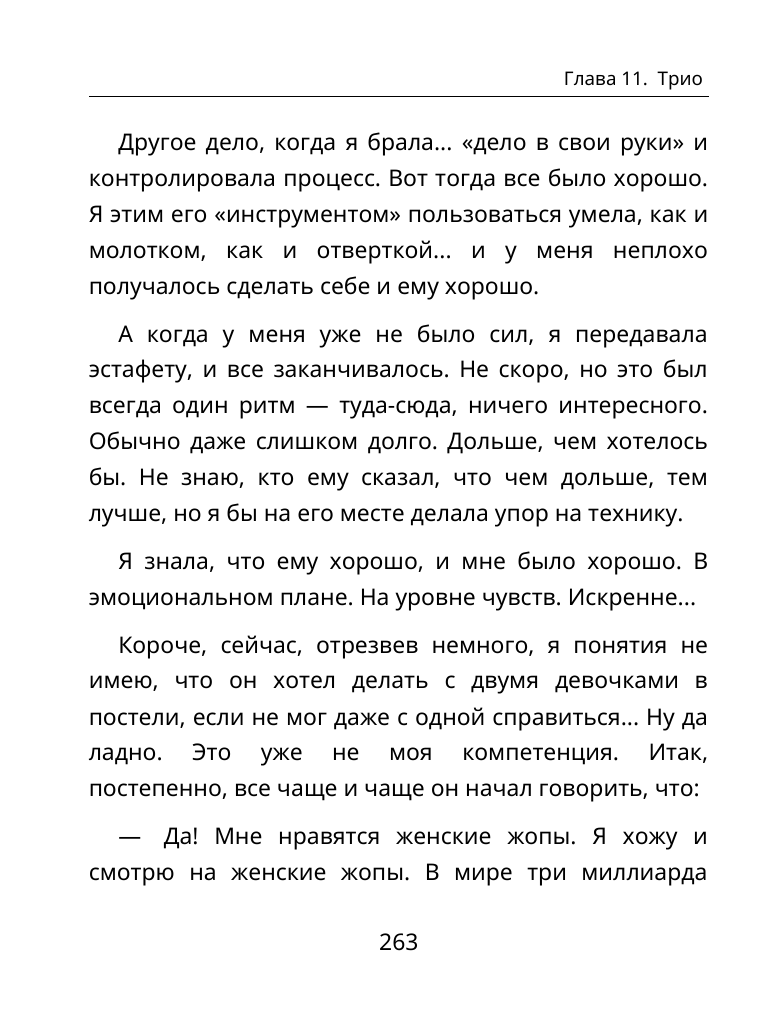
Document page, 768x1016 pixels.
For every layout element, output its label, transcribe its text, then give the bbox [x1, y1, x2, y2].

text Другое дело, когда я брала... «дело в свои руки» и контролировала процесс. Вот тогда все было хорошо. Я этим его «инструментом» пользоваться умела, как и молотком, как и отверткой... и у меня неплохо получалось сделать себе и ему хорошо. [88, 126, 709, 301]
text Я знала, что ему хорошо, и мне было хорошо. В эмоциональном плане. На уровне чувств. Искренне... [88, 545, 709, 612]
text Короче, сейчас, отрезвев немного, я понятия не имею, что он хотел делать с двумя девочками в постели, если не мог даже с одной справиться... Ну да ладно. Это уже не моя компетенция. Итак, постепенно, все чаще и чаще он начал говорить, что: [88, 628, 709, 803]
text А когда у меня уже не было сил, я передавала эстафету, и все заканчивалось. Не скоро, но это был всегда один ритм — туда-сюда, ничего интересного. Обычно даже слишком долго. Дольше, чем хотелось бы. Не знаю, кто ему сказал, что чем дольше, тем лучше, но я бы на его месте делала упор на технику. [88, 317, 709, 528]
list Да! Мне нравятся женские жопы. Я хожу и смотрю на женские жопы. В мире три миллиарда [88, 820, 709, 887]
